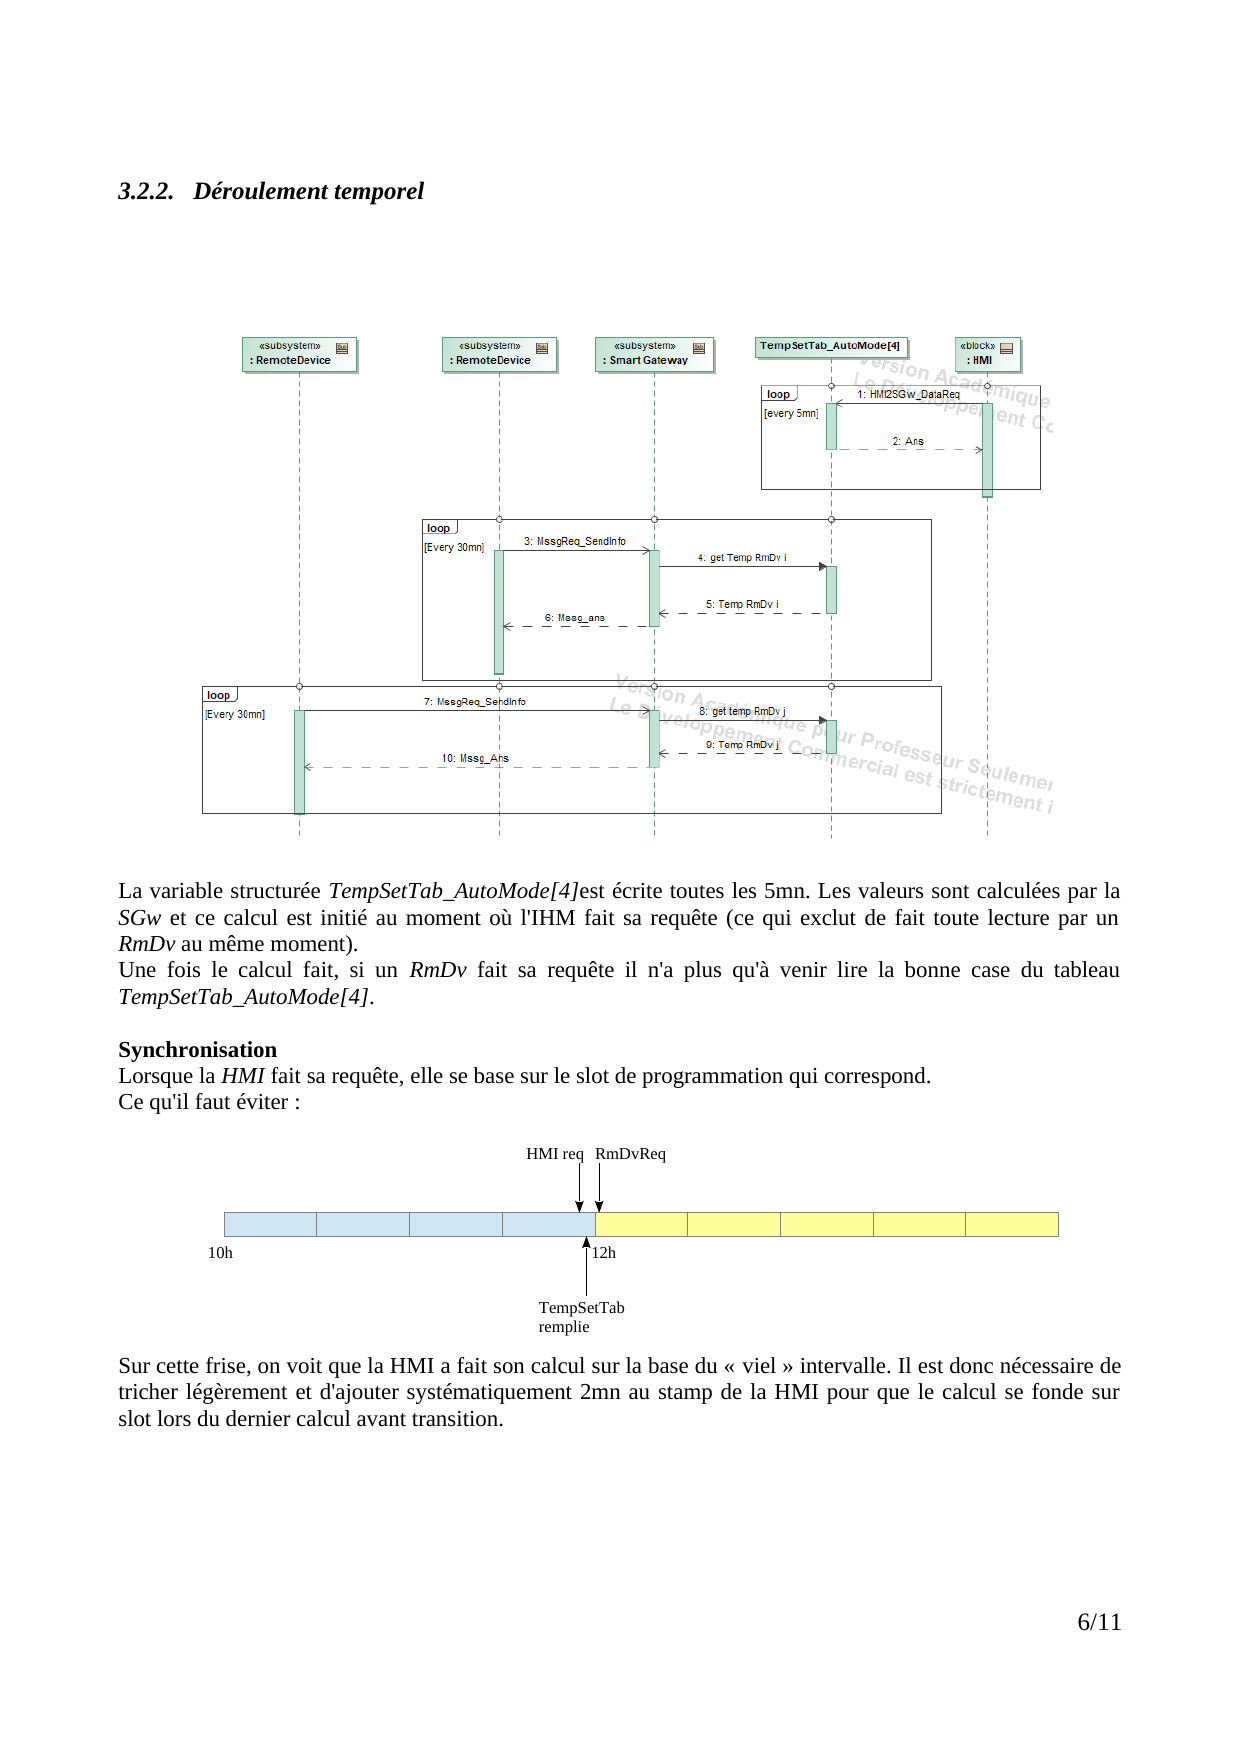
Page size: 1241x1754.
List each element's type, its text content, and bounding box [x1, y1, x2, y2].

text Lorsque la HMI fait sa requête, elle se base sur le slot de programmation qui correspond. [118, 1062, 1122, 1088]
text Une fois le calcul fait, si un RmDv fait sa requête il n'a plus qu'à venir lire la bonne case du tableau TempSetTab_AutoMode[4]. [118, 957, 1122, 1009]
text Sur cette frise, on voit que la HMI a fait son calcul sur la base du « viel » intervalle. Il est donc nécessaire de tricher légèrement et d'ajouter systématiquement 2mn au stamp de la HMI pour que le calcul se fonde sur slot lors du dernier calcul avant transition. [118, 1352, 1122, 1431]
text Ce qu'il faut éviter : [118, 1088, 1122, 1115]
text La variable structurée TempSetTab_AutoMode[4]est écrite toutes les 5mn. Les valeurs sont calculées par la SGw et ce calcul est initié au moment où l'IHM fait sa requête (ce qui exclut de fait toute lecture par un RmDv au même moment). [118, 877, 1122, 957]
text Synchronisation [118, 1036, 1122, 1062]
subtitle Déroulement temporel [118, 176, 1122, 205]
